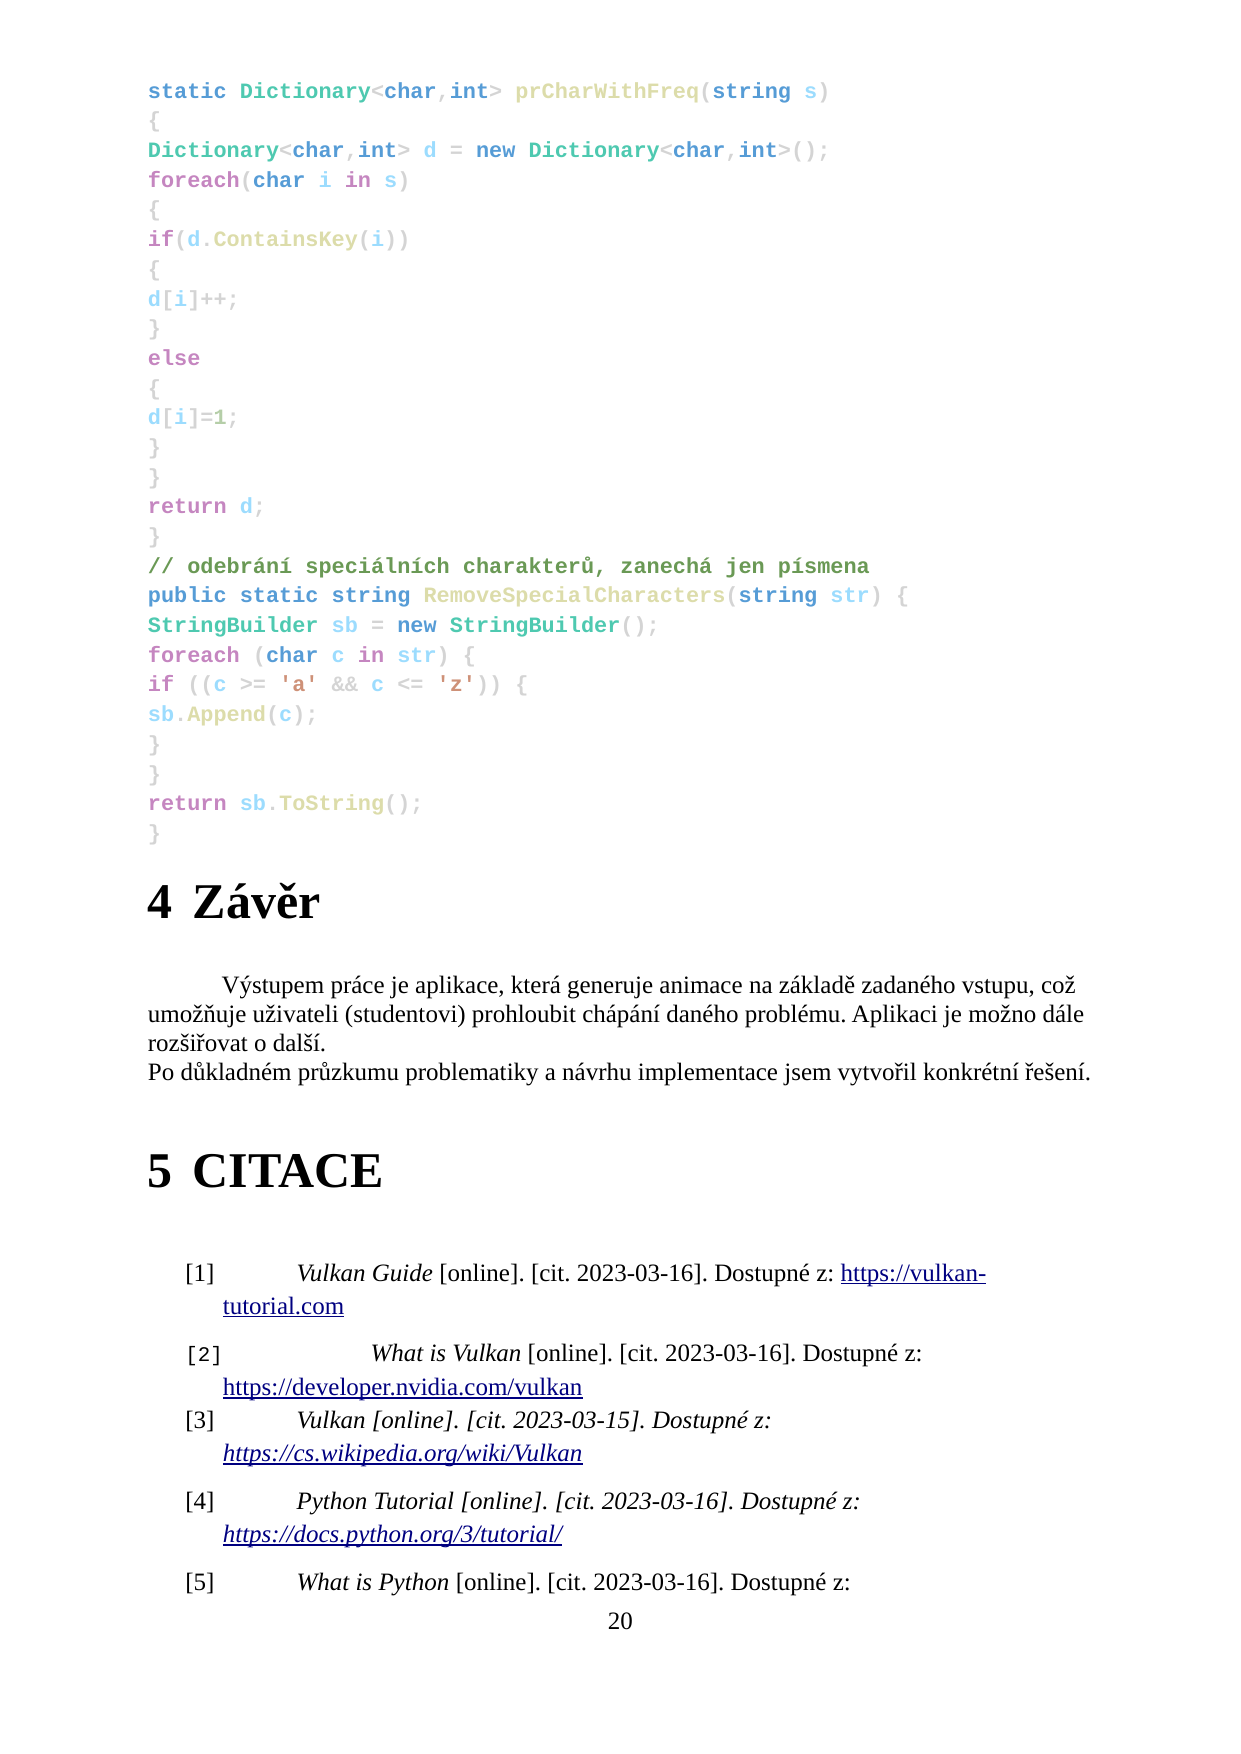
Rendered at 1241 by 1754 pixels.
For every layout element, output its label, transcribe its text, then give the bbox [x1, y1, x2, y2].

text Po důkladném průzkumu problematiky a návrhu implementace jsem vytvořil konkrétní řešení. [148, 1057, 1093, 1086]
text Dictionary<char,int> d = new Dictionary<char,int>(); [148, 134, 1093, 164]
text } [148, 817, 1093, 847]
text else [148, 342, 1093, 372]
text } [148, 520, 1093, 550]
text foreach(char i in s) [148, 164, 1093, 194]
subtitle Závěr [148, 872, 1093, 929]
text StringBuilder sb = new StringBuilder(); [148, 609, 1093, 639]
text if ((c >= 'a' && c <= 'z')) { [148, 669, 1093, 698]
text { [148, 372, 1093, 402]
list Vulkan [online]. [cit. 2023-03-15]. Dostupné z: https://cs.wikipedia.org/wiki/Vulkan [185, 1405, 1093, 1467]
list What is Vulkan [online]. [cit. 2023-03-16]. Dostupné z: https://developer.nvidia.com/vulkan [185, 1338, 1093, 1401]
text { [148, 253, 1093, 283]
text } [148, 728, 1093, 758]
text return d; [148, 491, 1093, 520]
text if(d.ContainsKey(i)) [148, 223, 1093, 253]
text sb.Append(c); [148, 698, 1093, 728]
text } [148, 312, 1093, 342]
text return sb.ToString(); [148, 787, 1093, 817]
subtitle CITACE [148, 1140, 1093, 1198]
text // odebrání speciálních charakterů, zanechá jen písmena [148, 550, 1093, 580]
list Python Tutorial [online]. [cit. 2023-03-16]. Dostupné z: https://docs.python.org/3/tutorial/ [185, 1486, 1093, 1548]
text { [148, 105, 1093, 134]
text } [148, 461, 1093, 491]
text d[i]=1; [148, 402, 1093, 431]
text public static string RemoveSpecialCharacters(string str) { [148, 580, 1093, 609]
list Vulkan Guide [online]. [cit. 2023-03-16]. Dostupné z: https://vulkan-tutorial.com [185, 1258, 1093, 1320]
text Výstupem práce je aplikace, která generuje animace na základě zadaného vstupu, což umožňuje uživateli (studentovi) prohloubit chápání daného problému. Aplikaci je možno dále rozšiřovat o další. [148, 971, 1093, 1057]
text } [148, 758, 1093, 787]
list What is Python [online]. [cit. 2023-03-16]. Dostupné z: [185, 1567, 1093, 1595]
text { [148, 194, 1093, 223]
text } [148, 431, 1093, 461]
text foreach (char c in str) { [148, 639, 1093, 669]
text static Dictionary<char,int> prCharWithFreq(string s) [148, 75, 1093, 105]
text d[i]++; [148, 283, 1093, 312]
